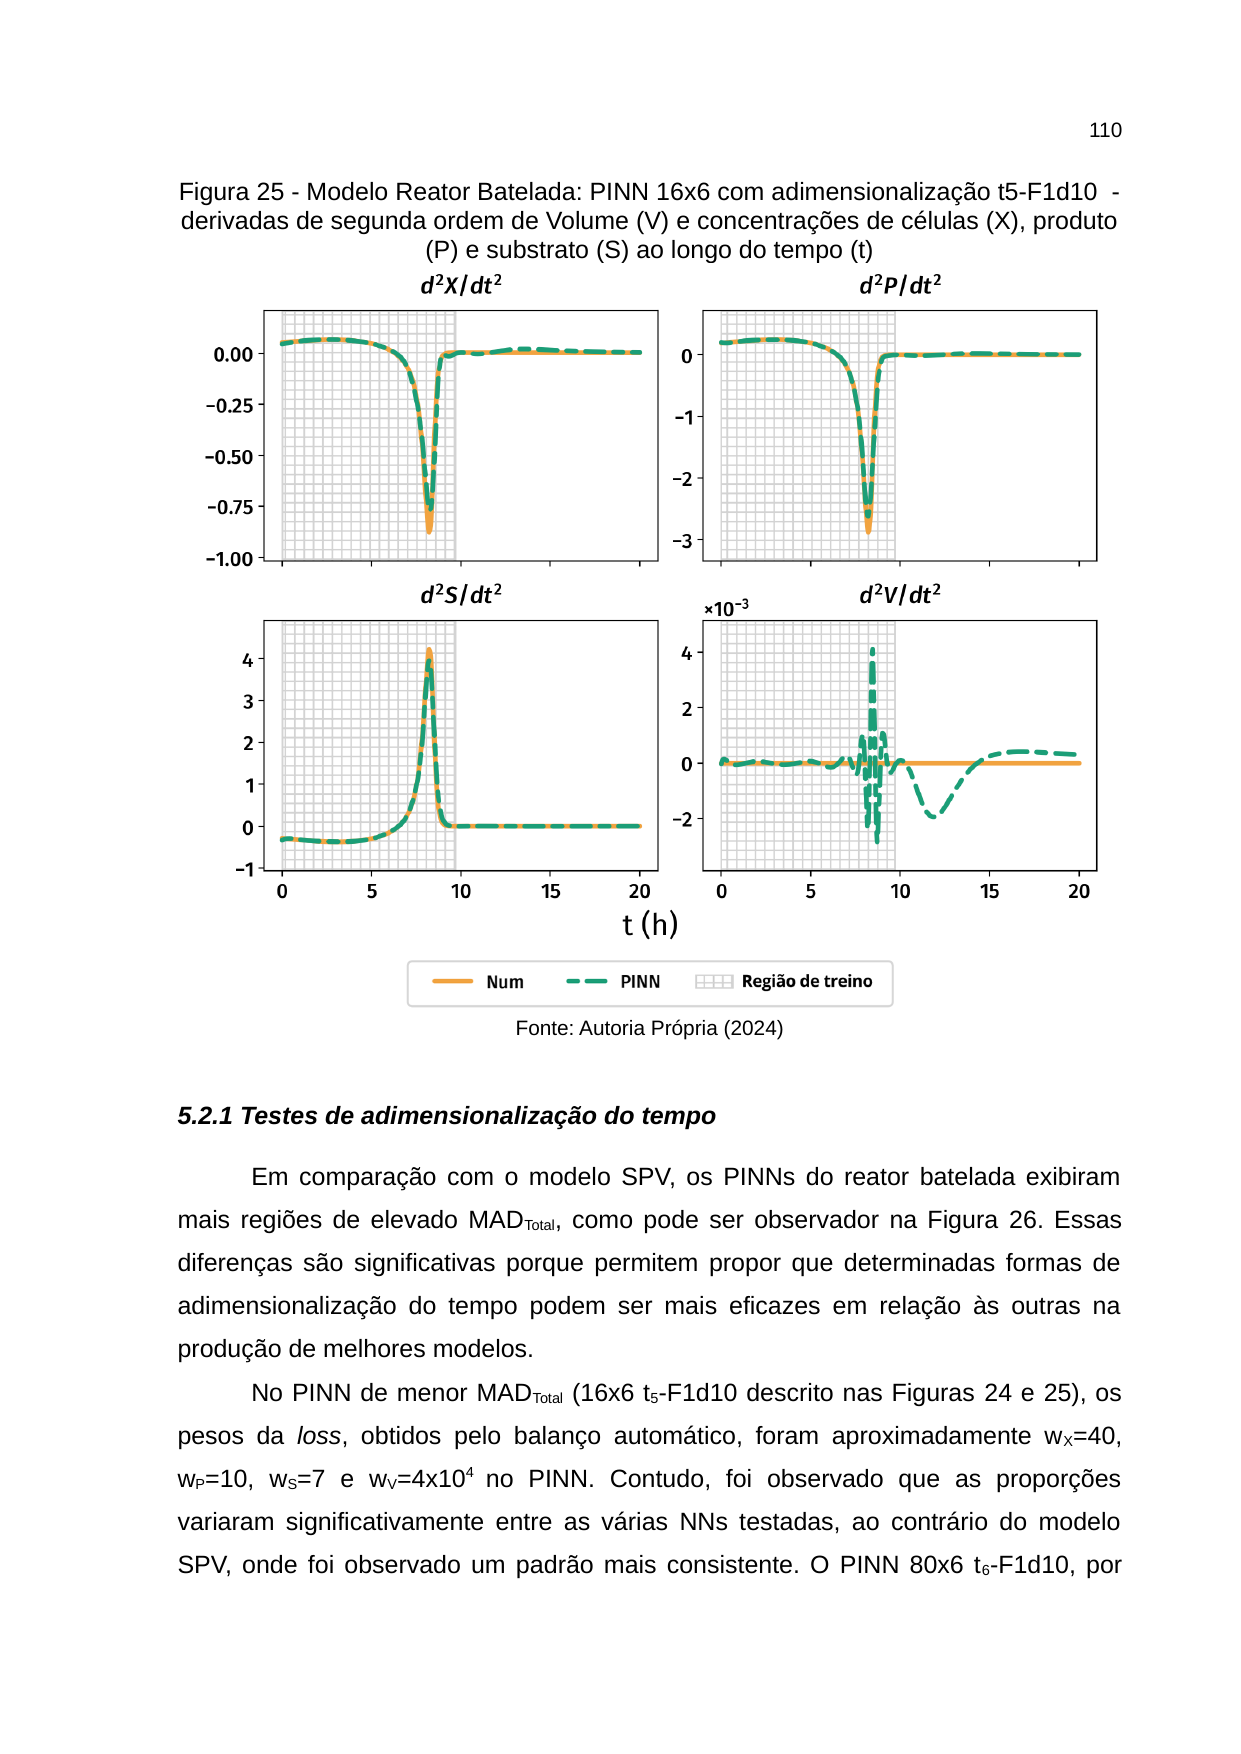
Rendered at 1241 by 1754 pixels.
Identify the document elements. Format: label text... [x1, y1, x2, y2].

subtitle Testes de adimensionalização do tempo [177, 1101, 1122, 1129]
text Fonte: Autoria Própria (2024) [177, 1016, 1122, 1039]
text Figura 25 - Modelo Reator Batelada: PINN 16x6 com adimensionalização t5-F1d10 - derivadas de segunda ordem de Volume (V) e concentrações de células (X), produto (P) e substrato (S) ao longo do tempo (t) [177, 177, 1122, 263]
text No PINN de menor MADTotal (16x6 t5-F1d10 descrito nas Figuras 24 e 25), os pesos da loss, obtidos pelo balanço automático, foram aproximadamente wX=40, wP=10, wS=7 e wV=4x104 no PINN. Contudo, foi observado que as proporções variaram significativamente entre as várias NNs testadas, ao contrário do modelo SPV, onde foi observado um padrão mais consistente. O PINN 80x6 t6-F1d10, por [177, 1377, 1122, 1579]
picture [177, 263, 1123, 1016]
text Em comparação com o modelo SPV, os PINNs do reator batelada exibiram mais regiões de elevado MADTotal, como pode ser observador na Figura 26. Essas diferenças são significativas porque permitem propor que determinadas formas de adimensionalização do tempo podem ser mais eficazes em relação às outras na produção de melhores modelos. [177, 1162, 1122, 1363]
